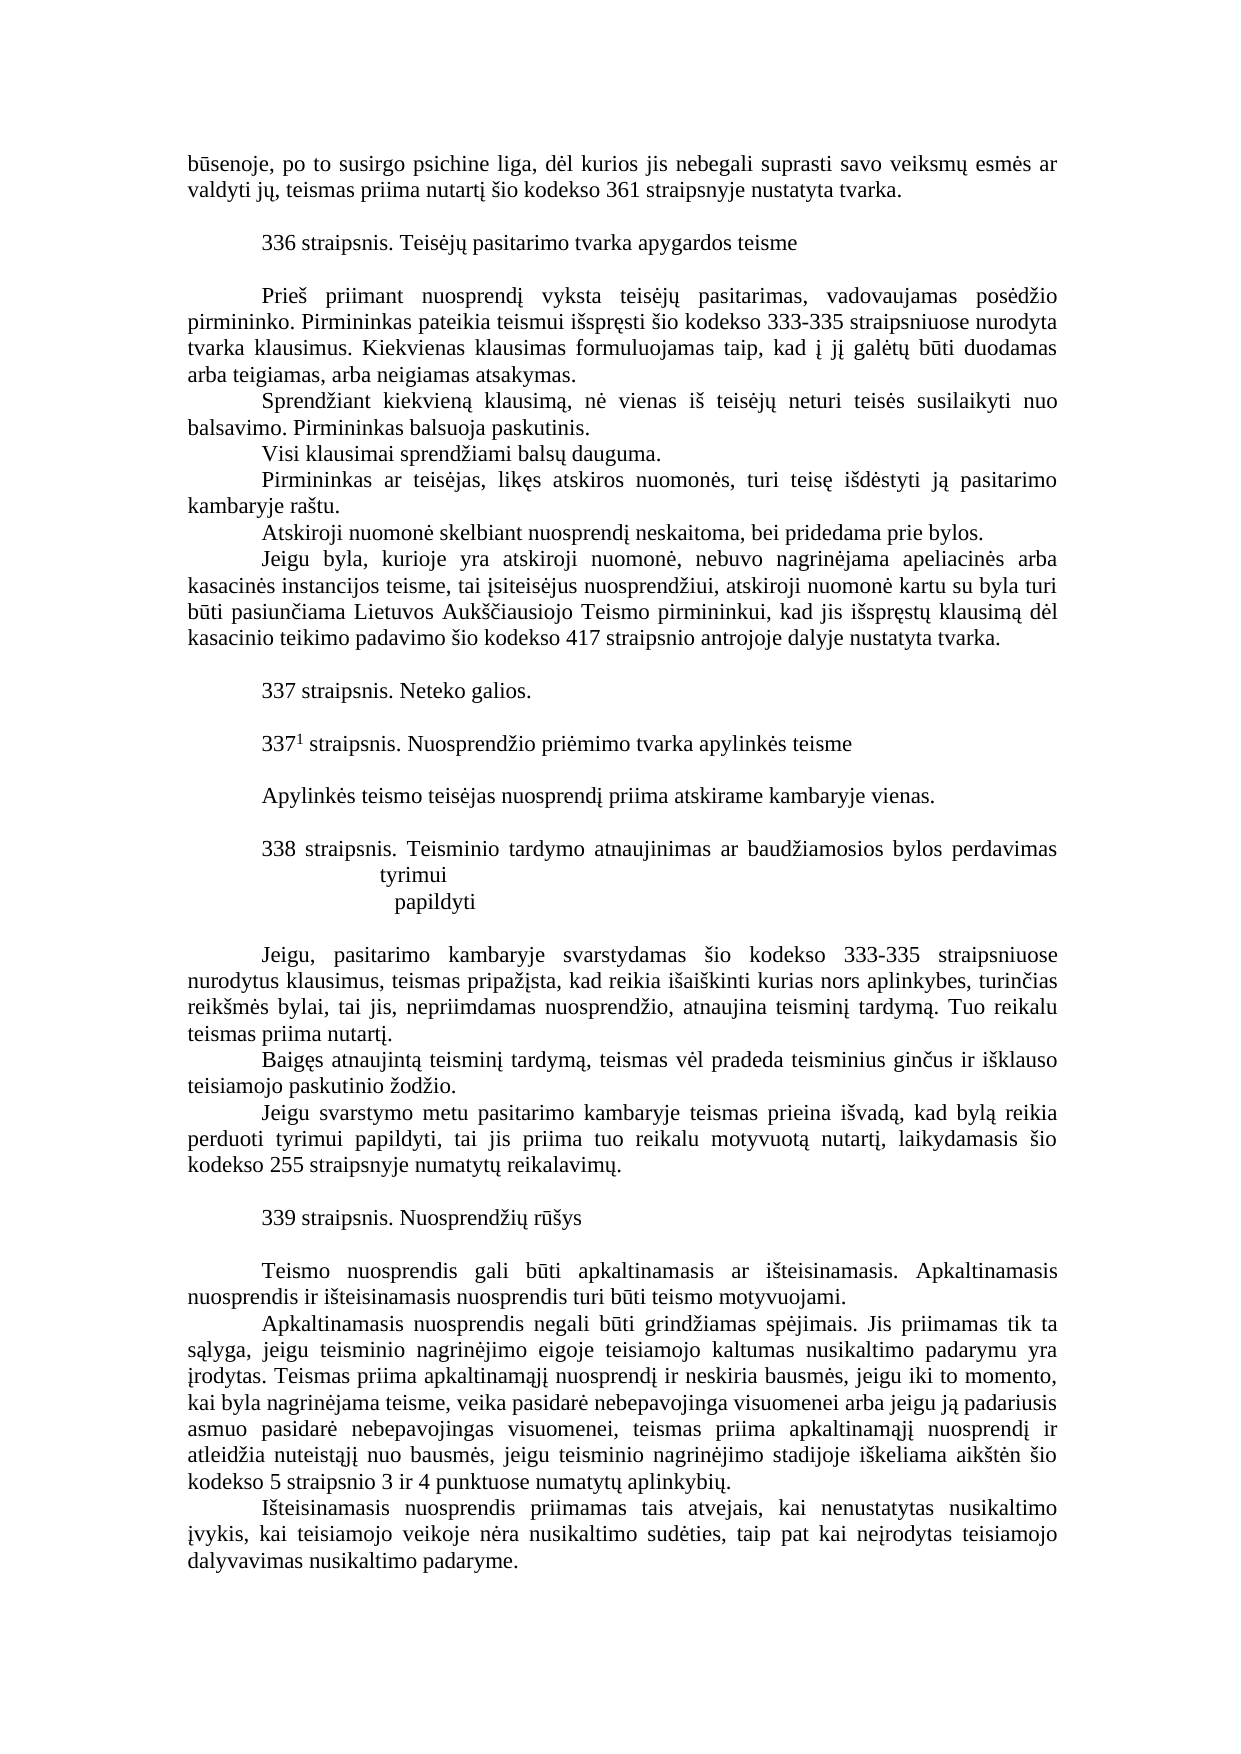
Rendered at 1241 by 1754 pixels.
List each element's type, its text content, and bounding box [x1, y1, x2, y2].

text 3371 straipsnis. Nuosprendžio priėmimo tvarka apylinkės teisme [187, 730, 1059, 756]
text Išteisinamasis nuosprendis priimamas tais atvejais, kai nenustatytas nusikaltimo įvykis, kai teisiamojo veikoje nėra nusikaltimo sudėties, taip pat kai neįrodytas teisiamojo dalyvavimas nusikaltimo padaryme. [187, 1494, 1059, 1573]
text Jeigu byla, kurioje yra atskiroji nuomonė, nebuvo nagrinėjama apeliacinės arba kasacinės instancijos teisme, tai įsiteisėjus nuosprendžiui, atskiroji nuomonė kartu su byla turi būti pasiunčiama Lietuvos Aukščiausiojo Teismo pirmininkui, kad jis išspręstų klausimą dėl kasacinio teikimo padavimo šio kodekso 417 straipsnio antrojoje dalyje nustatyta tvarka. [187, 545, 1059, 651]
text Jeigu, pasitarimo kambaryje svarstydamas šio kodekso 333-335 straipsniuose nurodytus klausimus, teismas pripažįsta, kad reikia išaiškinti kurias nors aplinkybes, turinčias reikšmės bylai, tai jis, nepriimdamas nuosprendžio, atnaujina teisminį tardymą. Tuo reikalu teismas priima nutartį. [187, 941, 1059, 1046]
text 336 straipsnis. Teisėjų pasitarimo tvarka apygardos teisme [187, 229, 1059, 255]
text 339 straipsnis. Nuosprendžių rūšys [187, 1204, 1059, 1231]
text Baigęs atnaujintą teisminį tardymą, teismas vėl pradeda teisminius ginčus ir išklauso teisiamojo paskutinio žodžio. [187, 1046, 1059, 1099]
text Apkaltinamasis nuosprendis negali būti grindžiamas spėjimais. Jis priimamas tik ta sąlyga, jeigu teisminio nagrinėjimo eigoje teisiamojo kaltumas nusikaltimo padarymu yra įrodytas. Teismas priima apkaltinamąjį nuosprendį ir neskiria bausmės, jeigu iki to momento, kai byla nagrinėjama teisme, veika pasidarė nebepavojinga visuomenei arba jeigu ją padariusis asmuo pasidarė nebepavojingas visuomenei, teismas priima apkaltinamąjį nuosprendį ir atleidžia nuteistąjį nuo bausmės, jeigu teisminio nagrinėjimo stadijoje iškeliama aikštėn šio kodekso 5 straipsnio 3 ir 4 punktuose numatytų aplinkybių. [187, 1309, 1059, 1494]
text 338 straipsnis. Teisminio tardymo atnaujinimas ar baudžiamosios bylos perdavimas tyrimui [261, 835, 1059, 888]
text Jeigu svarstymo metu pasitarimo kambaryje teismas prieina išvadą, kad bylą reikia perduoti tyrimui papildyti, tai jis priima tuo reikalu motyvuotą nutartį, laikydamasis šio kodekso 255 straipsnyje numatytų reikalavimų. [187, 1099, 1059, 1178]
text Prieš priimant nuosprendį vyksta teisėjų pasitarimas, vadovaujamas posėdžio pirmininko. Pirmininkas pateikia teismui išspręsti šio kodekso 333-335 straipsniuose nurodyta tvarka klausimus. Kiekvienas klausimas formuluojamas taip, kad į jį galėtų būti duodamas arba teigiamas, arba neigiamas atsakymas. [187, 282, 1059, 387]
text 337 straipsnis. Neteko galios. [187, 677, 1059, 703]
text Sprendžiant kiekvieną klausimą, nė vienas iš teisėjų neturi teisės susilaikyti nuo balsavimo. Pirmininkas balsuoja paskutinis. [187, 387, 1059, 440]
text Apylinkės teismo teisėjas nuosprendį priima atskirame kambaryje vienas. [187, 782, 1059, 809]
text Pirmininkas ar teisėjas, likęs atskiros nuomonės, turi teisę išdėstyti ją pasitarimo kambaryje raštu. [187, 466, 1059, 519]
text Atskiroji nuomonė skelbiant nuosprendį neskaitoma, bei pridedama prie bylos. [187, 519, 1059, 545]
text Visi klausimai sprendžiami balsų dauguma. [187, 440, 1059, 466]
text Teismo nuosprendis gali būti apkaltinamasis ar išteisinamasis. Apkaltinamasis nuosprendis ir išteisinamasis nuosprendis turi būti teismo motyvuojami. [187, 1257, 1059, 1309]
text papildyti [379, 888, 1059, 914]
text būsenoje, po to susirgo psichine liga, dėl kurios jis nebegali suprasti savo veiksmų esmės ar valdyti jų, teismas priima nutartį šio kodekso 361 straipsnyje nustatyta tvarka. [187, 150, 1059, 203]
